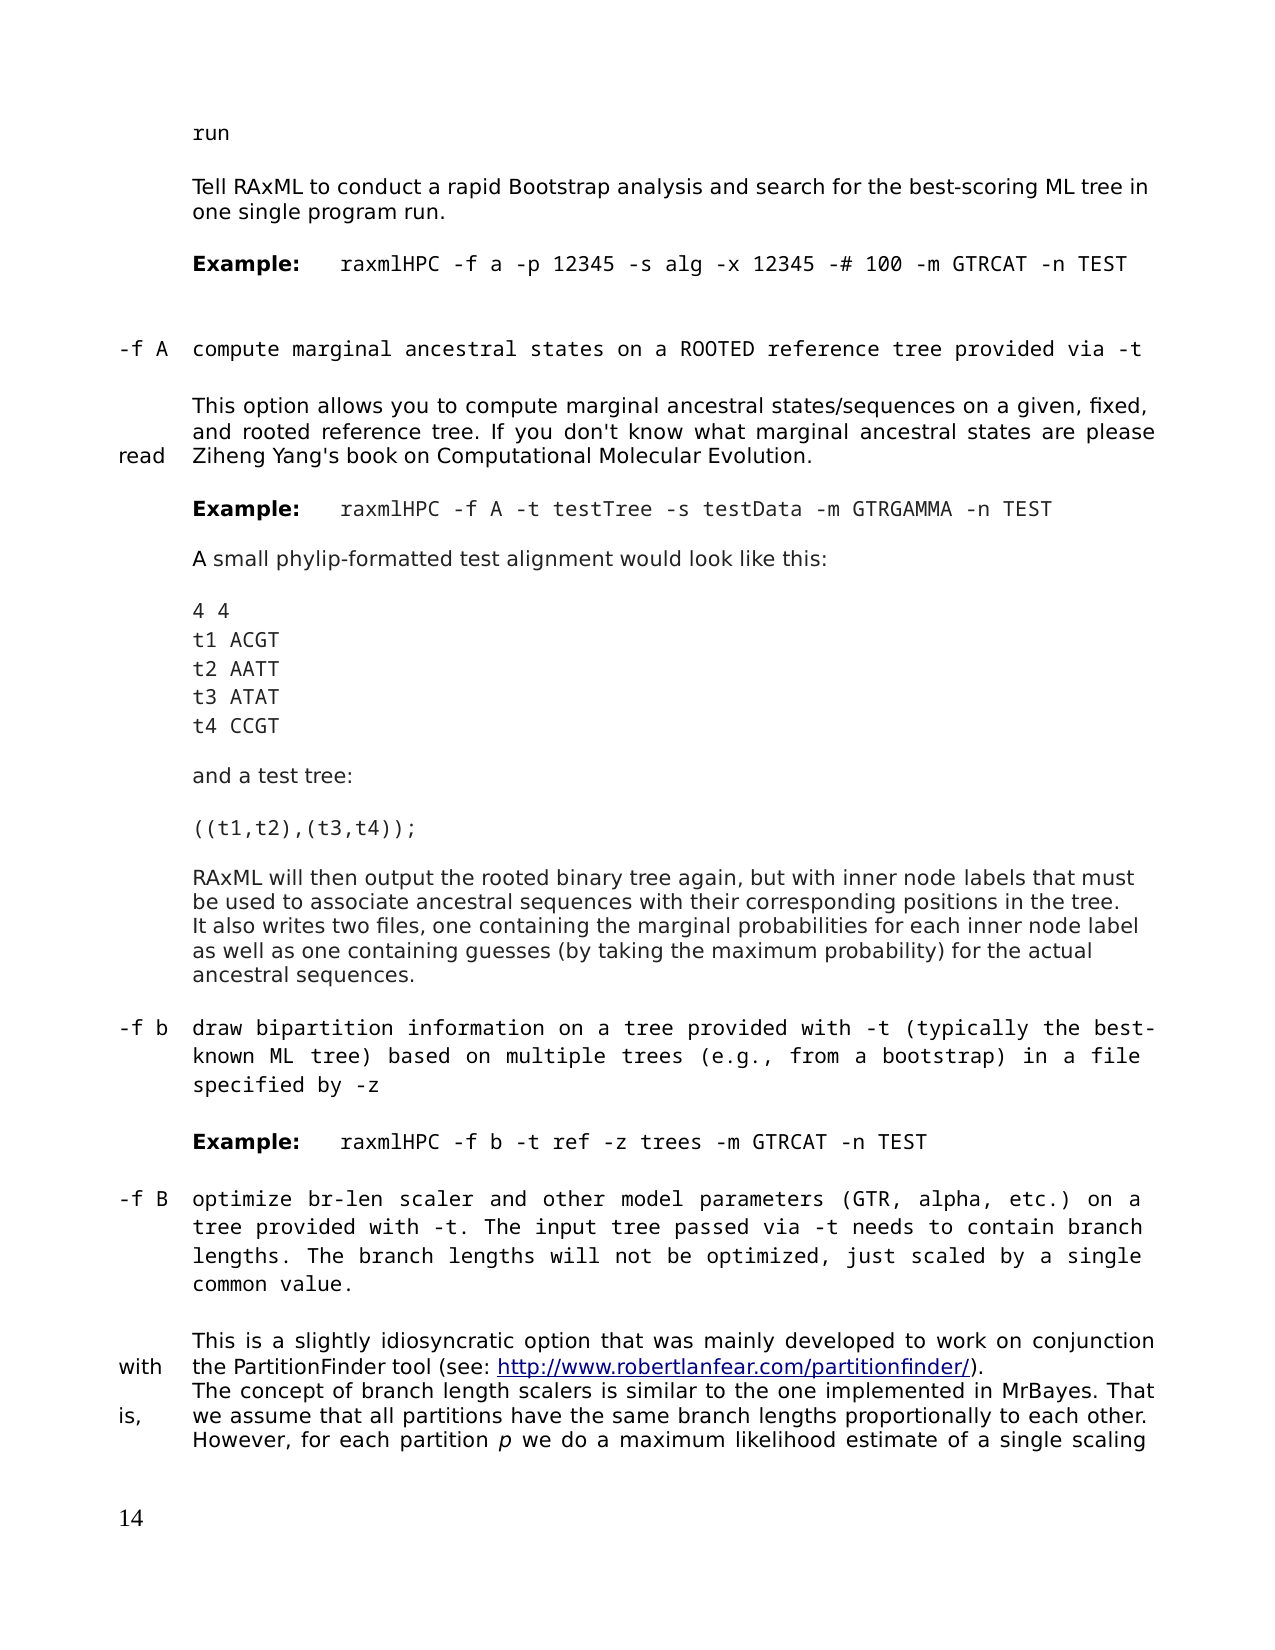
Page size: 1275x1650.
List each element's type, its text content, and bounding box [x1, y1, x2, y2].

text This option allows you to compute marginal ancestral states/sequences on a given, fixed, and rooted reference tree. If you don't know what marginal ancestral states are please read Ziheng Yang's book on Computational Molecular Evolution. [118, 391, 1157, 469]
text This is a slightly idiosyncratic option that was mainly developed to work on conjunction with the PartitionFinder tool (see: http://www.robertlanfear.com/partitionfinder/). [118, 1326, 1157, 1379]
text -f b draw bipartition information on a tree provided with -t (typically the best- known ML tree) based on multiple trees (e.g., from a bootstrap) in a file specified by -z [118, 1012, 1157, 1098]
text Example: raxmlHPC -f a -p 12345 -s alg -x 12345 -# 100 -m GTRCAT -n TEST [118, 249, 1157, 277]
text -f A compute marginal ancestral states on a ROOTED reference tree provided via -t [118, 334, 1157, 363]
text Example: raxmlHPC -f b -t ref -z trees -m GTRCAT -n TEST [118, 1127, 1157, 1155]
text The concept of branch length scalers is similar to the one implemented in MrBayes. That is, we assume that all partitions have the same branch lengths proportionally to each other. However, for each partition p we do a maximum likelihood estimate of a single scaling [118, 1379, 1157, 1453]
text -f B optimize br-len scaler and other model parameters (GTR, alpha, etc.) on a tree provided with -t. The input tree passed via -t needs to contain branch lengths. The branch lengths will not be optimized, just scaled by a single common value. [118, 1184, 1157, 1298]
text run [118, 118, 1157, 147]
text Tell RAxML to conduct a rapid Bootstrap analysis and search for the best-scoring ML tree in one single program run. [118, 175, 1157, 224]
text It also writes two files, one containing the marginal probabilities for each inner node label as well as one containing guesses (by taking the maximum probability) for the actual ancestral sequences. [118, 914, 1157, 988]
text Example: raxmlHPC -f A -t testTree -s testData -m GTRGAMMA -n TEST A small phylip-formatted test alignment would look like this: 4 4 t1 ACGT t2 AATT t3 ATAT t4 CCGT and a test tree: ((t1,t2),(t3,t4)); RAxML will then output the rooted binary tree again, but with inner node labels that must be used to associate ancestral sequences with their corresponding positions in the tree. [118, 469, 1157, 914]
